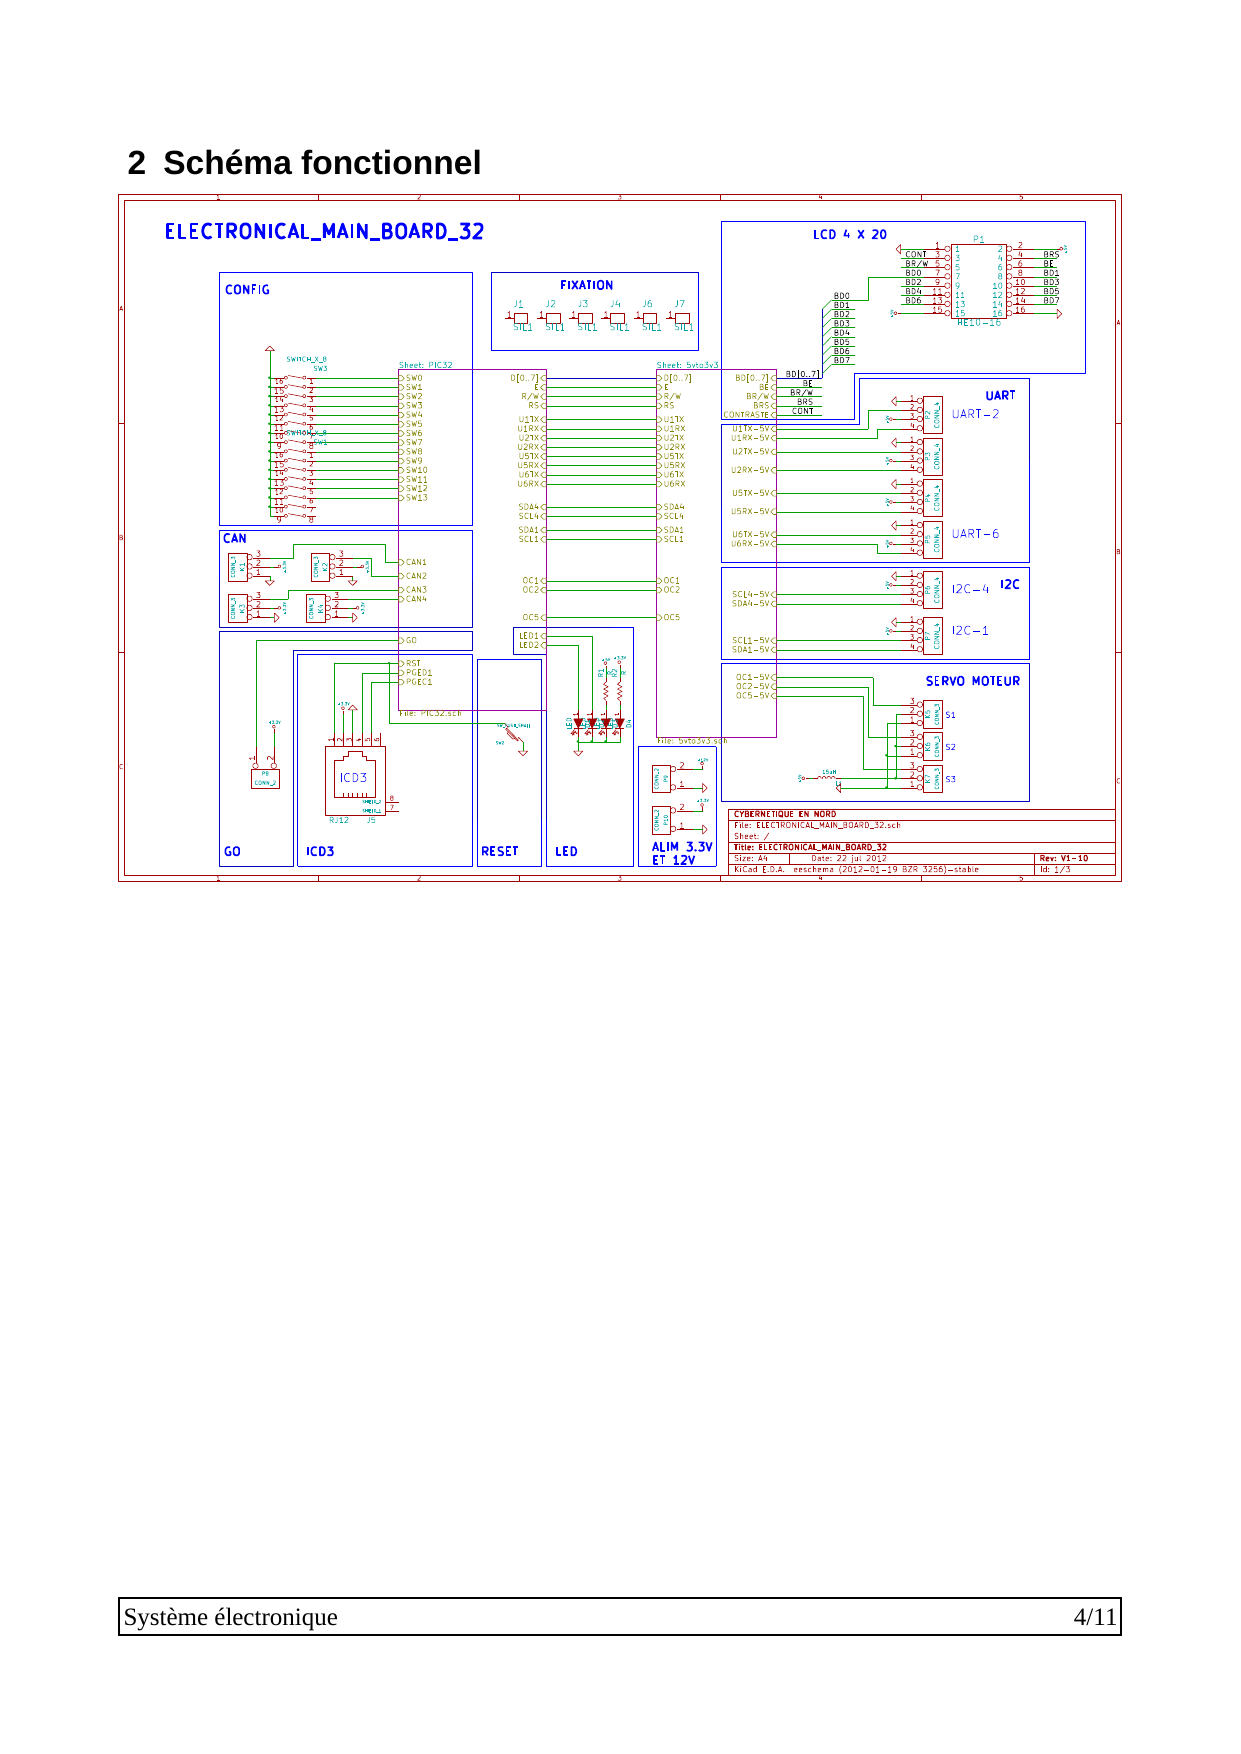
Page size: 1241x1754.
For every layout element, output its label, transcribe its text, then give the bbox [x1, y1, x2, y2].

subtitle Schéma fonctionnel [118, 143, 1122, 182]
